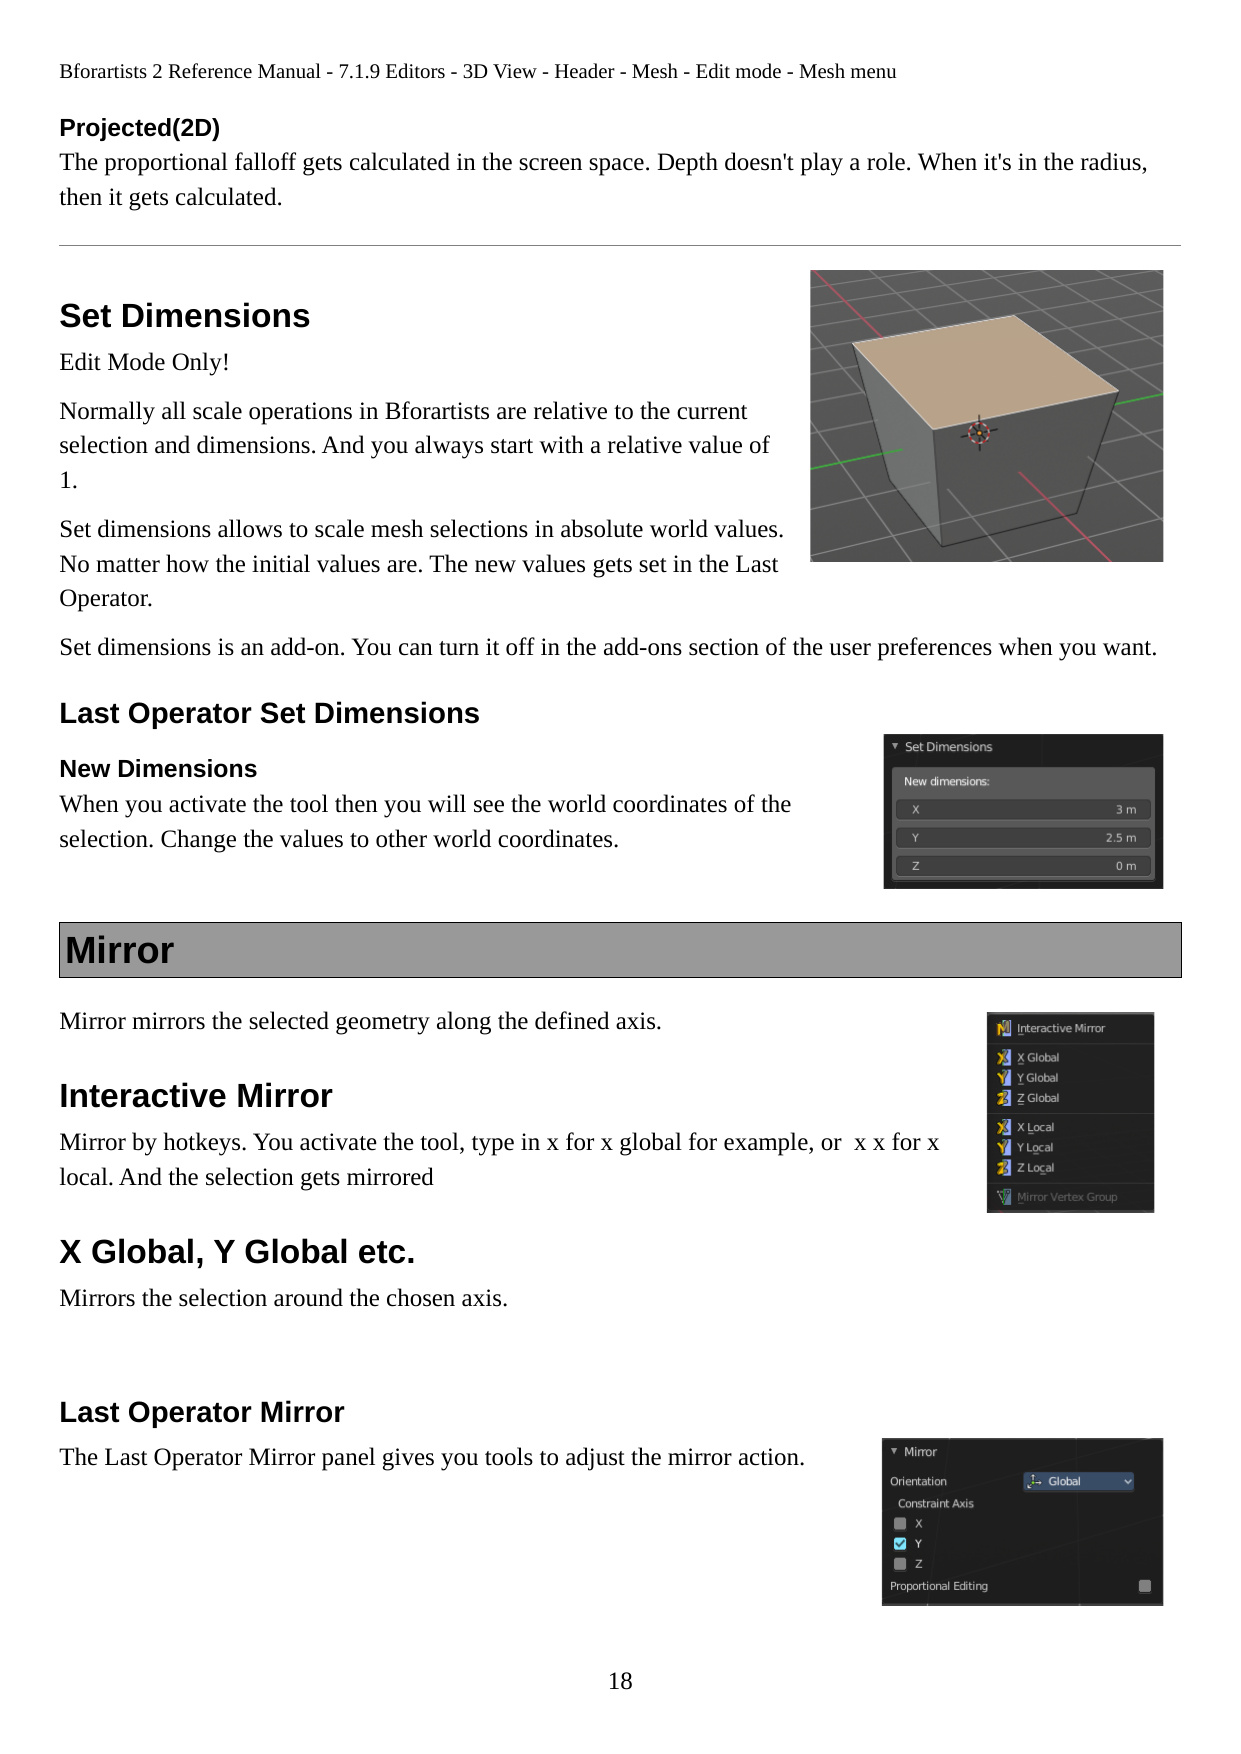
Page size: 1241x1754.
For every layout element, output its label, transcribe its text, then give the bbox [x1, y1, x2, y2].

text Normally all scale operations in Bforartists are relative to the current selection and dimensions. And you always start with a relative value of 1. [59, 396, 810, 494]
picture [881, 1438, 1164, 1606]
subtitle [1155, 1076, 1181, 1114]
subtitle Set Dimensions [59, 296, 810, 334]
text Edit Mode Only! [59, 347, 810, 376]
table_header Mirror [60, 923, 1181, 977]
text Mirrors the selection around the chosen axis. [59, 1283, 1181, 1311]
subtitle Projected(2D) [59, 113, 1181, 141]
subtitle [1164, 296, 1181, 334]
subtitle X Global, Y Global etc. [59, 1231, 1181, 1270]
text The proportional falloff gets calculated in the screen space. Depth doesn't play a role. When it's in the radius, then it gets calculated. [59, 147, 1181, 211]
subtitle [1164, 754, 1181, 783]
text Set dimensions is an add-on. You can turn it off in the add-ons section of the user preferences when you want. [59, 632, 1181, 661]
picture [883, 734, 1164, 889]
subtitle New Dimensions [59, 754, 883, 783]
text Mirror mirrors the selected geometry along the defined axis. [59, 1006, 1181, 1035]
picture [986, 1012, 1155, 1213]
subtitle Last Operator Mirror [59, 1395, 1181, 1429]
text Mirror by hotkeys. You activate the tool, type in x for x global for example, or x x for x local. And the selection gets mirrored [59, 1127, 986, 1190]
text Set dimensions allows to scale mesh selections in absolute world values. No matter how the initial values are. The new values gets set in the Last Operator. [59, 514, 1181, 612]
text The Last Operator Mirror panel gives you tools to adjust the mirror action. [59, 1442, 881, 1470]
subtitle Last Operator Set Dimensions [59, 696, 1181, 729]
picture [810, 270, 1164, 562]
text [1164, 347, 1181, 376]
subtitle Interactive Mirror [59, 1076, 986, 1114]
text When you activate the tool then you will see the world coordinates of the selection. Change the values to other world coordinates. [59, 789, 883, 853]
